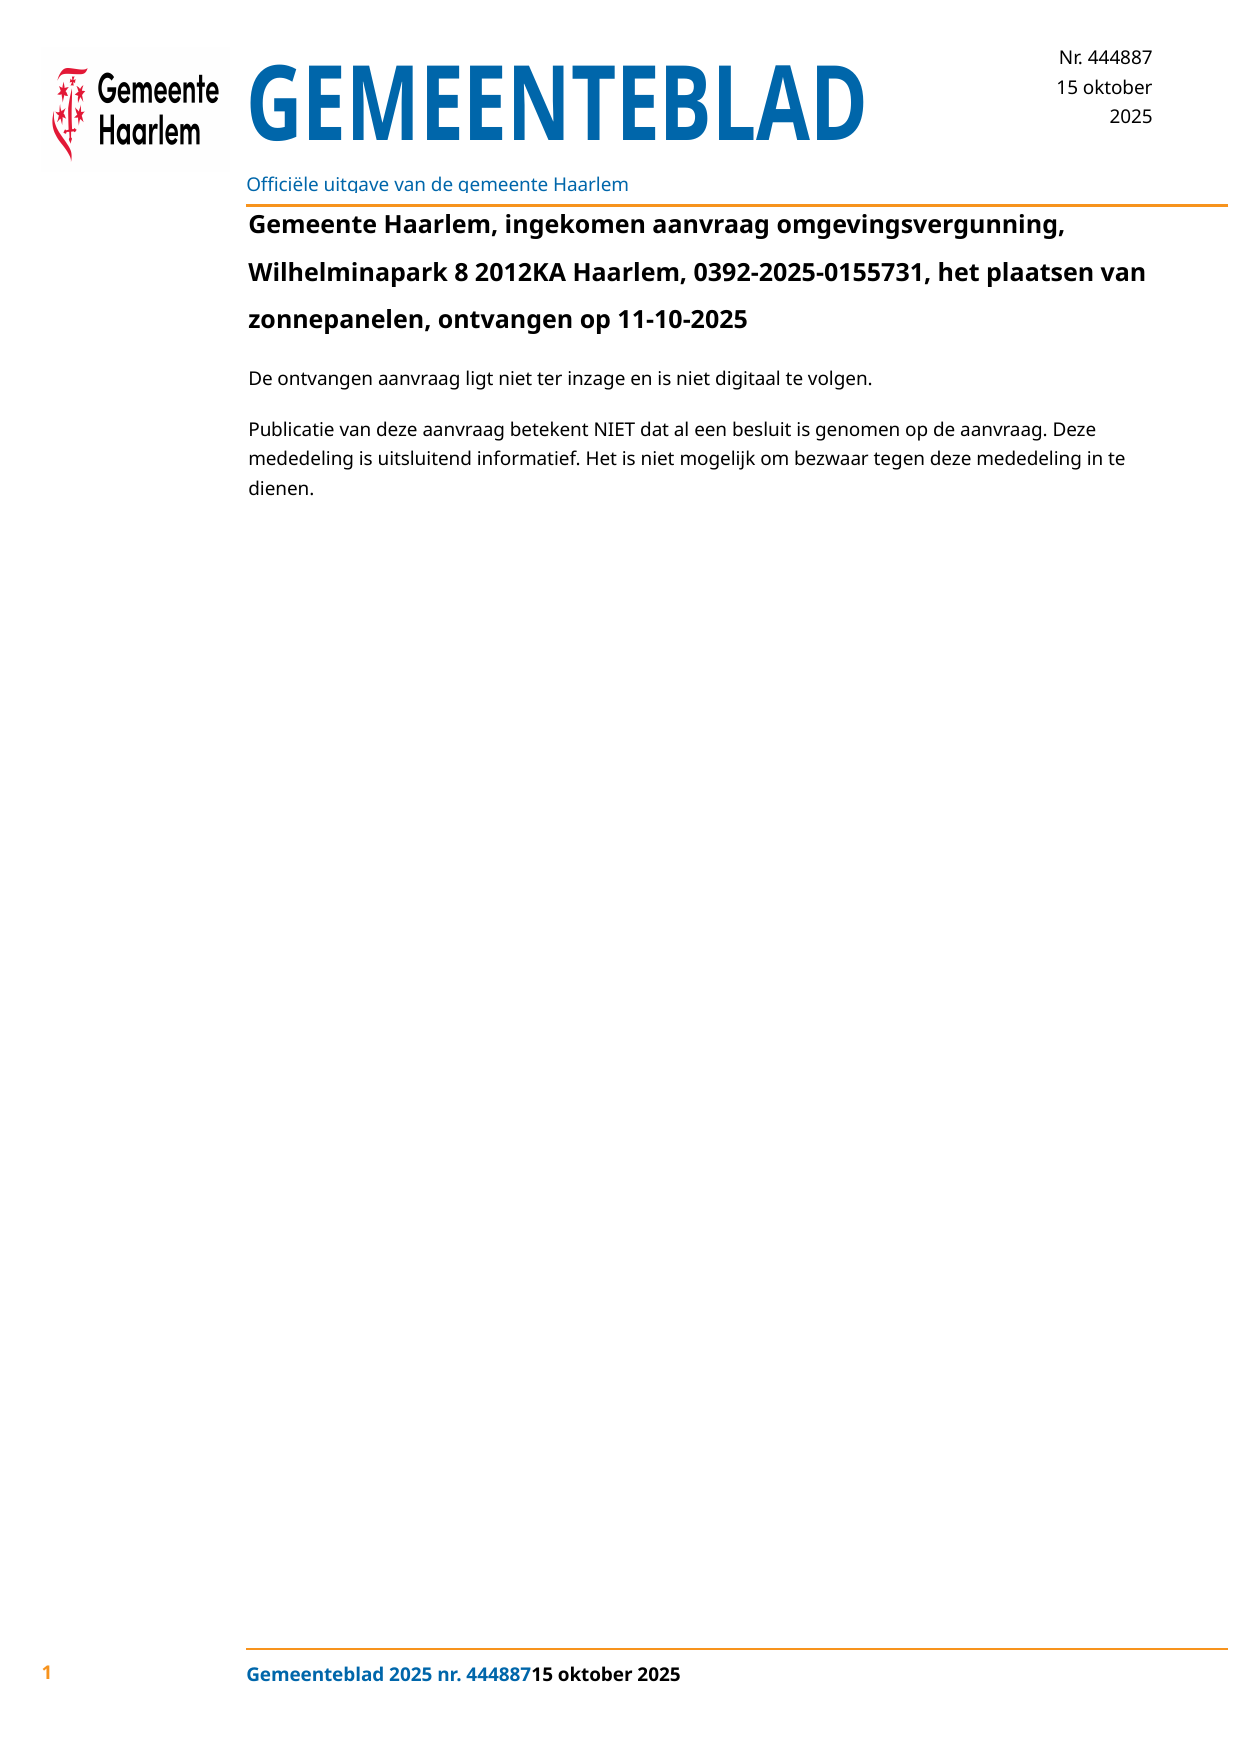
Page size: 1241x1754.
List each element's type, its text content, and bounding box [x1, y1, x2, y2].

text Publicatie van deze aanvraag betekent NIET dat al een besluit is genomen op de aanvraag. Deze mededeling is uitsluitend informatief. Het is niet mogelijk om bezwaar tegen deze mededeling in te dienen. [248, 416, 1152, 501]
text De ontvangen aanvraag ligt niet ter inzage en is niet digitaal te volgen. [248, 366, 1152, 391]
text Gemeente Haarlem, ingekomen aanvraag omgevingsvergunning, Wilhelminapark 8 2012KA Haarlem, 0392-2025-0155731, het plaatsen van zonnepanelen, ontvangen op 11-10-2025 [248, 207, 1152, 336]
picture [41, 47, 231, 172]
